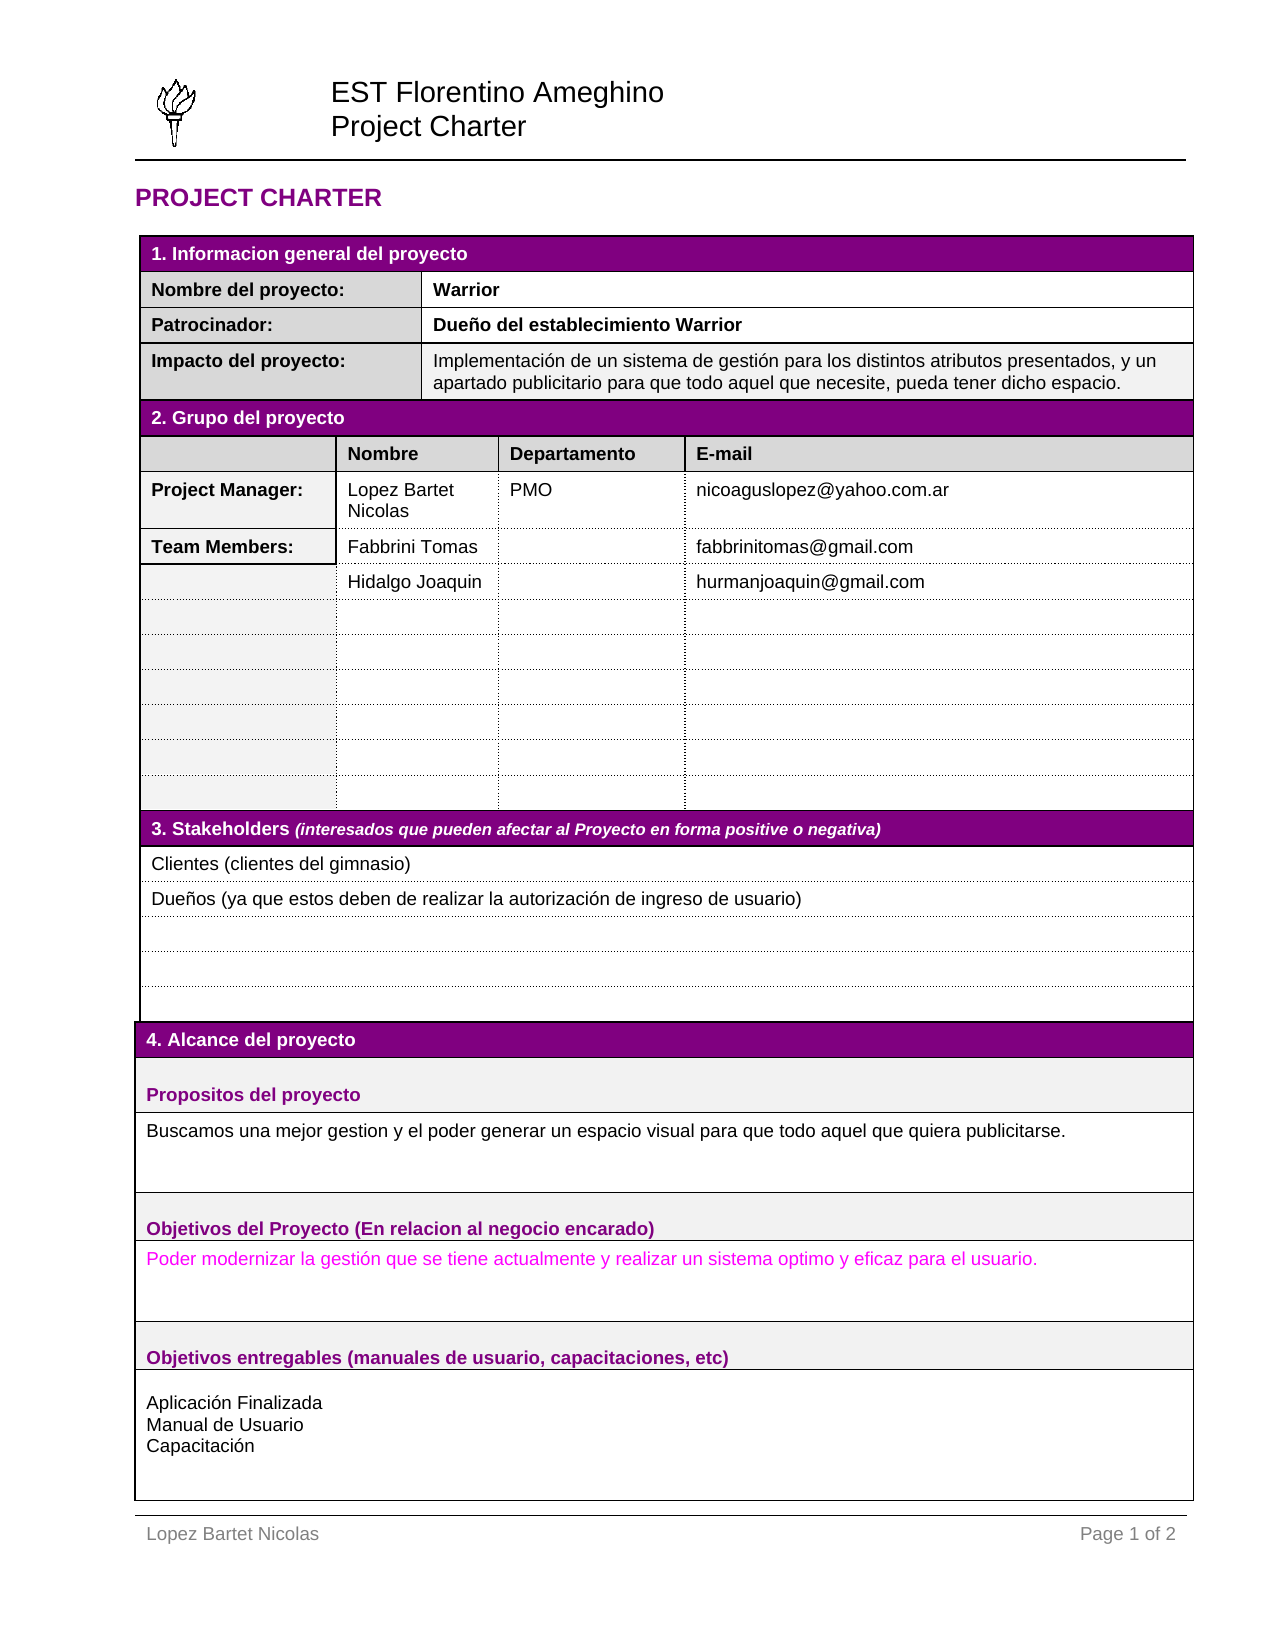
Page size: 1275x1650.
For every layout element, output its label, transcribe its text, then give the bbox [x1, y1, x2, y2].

table_cell Fabbrini Tomas [337, 528, 498, 563]
table_cell [498, 563, 685, 599]
table_cell nicoaguslopez@yahoo.com.ar [685, 472, 1193, 528]
table_cell Warrior [422, 272, 1193, 306]
table_cell [135, 435, 139, 471]
table_cell [336, 634, 498, 669]
table_cell [685, 704, 1193, 739]
table_cell [135, 986, 139, 1021]
table_cell E-mail [686, 437, 1193, 471]
table_header [135, 235, 139, 271]
table_cell Project Manager: [141, 472, 335, 528]
table_cell [336, 669, 498, 704]
table_cell [498, 528, 685, 563]
table_cell 2. Grupo del proyecto [141, 401, 1193, 435]
table_cell [685, 599, 1193, 634]
table_cell [685, 739, 1193, 774]
table_header 1. Informacion general del proyecto [141, 237, 1193, 271]
table_cell Propositos del proyecto [136, 1058, 1193, 1112]
table_cell Clientes (clientes del gimnasio) [141, 847, 1193, 881]
subtitle PROJECT CHARTER [135, 182, 1140, 211]
table_cell [141, 775, 336, 809]
table_cell [135, 306, 139, 342]
table_cell [135, 342, 139, 399]
table_cell [141, 437, 335, 471]
table_cell [141, 599, 336, 634]
table_cell Aplicación Finalizada Manual de Usuario Capacitación [136, 1370, 1193, 1500]
table_cell [498, 704, 685, 739]
table_cell [141, 704, 336, 739]
table_cell Objetivos entregables (manuales de usuario, capacitaciones, etc) [136, 1322, 1193, 1369]
table_cell [135, 916, 139, 951]
table_cell [336, 775, 498, 809]
table_cell Departamento [499, 437, 684, 471]
table_cell [141, 634, 336, 669]
table_cell Patrocinador: [141, 308, 421, 342]
table_cell [498, 669, 685, 704]
table_cell [685, 634, 1193, 669]
table_cell [135, 599, 139, 634]
table_cell Impacto del proyecto: [141, 344, 421, 399]
table_cell Buscamos una mejor gestion y el poder generar un espacio visual para que todo aquel que quiera publicitarse. [136, 1113, 1193, 1192]
table_cell [135, 563, 139, 599]
table_cell [141, 669, 336, 704]
table_cell Dueño del establecimiento Warrior [422, 308, 1193, 342]
table_cell [336, 599, 498, 634]
table_cell [135, 399, 139, 435]
table_cell [141, 986, 1193, 1021]
table_cell [141, 565, 336, 599]
table_cell [135, 669, 139, 704]
table_cell [141, 739, 336, 774]
table_cell [498, 634, 685, 669]
table_cell [685, 775, 1193, 809]
table_cell Objetivos del Proyecto (En relacion al negocio encarado) [136, 1193, 1193, 1240]
table_cell [135, 951, 139, 986]
table_cell [135, 634, 139, 669]
table_cell [135, 471, 139, 528]
table_cell [685, 669, 1193, 704]
table_cell [336, 704, 498, 739]
table_cell [498, 775, 685, 809]
table_cell Poder modernizar la gestión que se tiene actualmente y realizar un sistema optimo y eficaz para el usuario. [136, 1241, 1193, 1321]
table_cell Nombre del proyecto: [141, 272, 421, 306]
table_cell [135, 739, 139, 774]
table_cell Dueños (ya que estos deben de realizar la autorización de ingreso de usuario) [141, 881, 1193, 916]
table_cell 3. Stakeholders (interesados que pueden afectar al Proyecto en forma positive o negativa) [141, 811, 1193, 845]
table_cell PMO [498, 472, 685, 528]
table_cell [336, 739, 498, 774]
table_cell [498, 599, 685, 634]
table_cell [141, 916, 1193, 951]
table_cell Implementación de un sistema de gestión para los distintos atributos presentados, y un apartado publicitario para que todo aquel que necesite, pueda tener dicho espacio. [422, 344, 1193, 399]
table_cell fabbrinitomas@gmail.com [685, 528, 1193, 563]
table_cell Lopez Bartet Nicolas [337, 472, 498, 528]
table_cell [498, 739, 685, 774]
table_cell Team Members: [141, 529, 335, 563]
table_cell [135, 845, 139, 881]
table_cell [135, 881, 139, 916]
table_cell [135, 704, 139, 739]
table_cell [141, 951, 1193, 986]
table_cell Hidalgo Joaquin [336, 563, 498, 599]
table_cell [135, 810, 139, 845]
table_cell [135, 528, 139, 563]
table_cell [135, 271, 139, 306]
table_cell 4. Alcance del proyecto [136, 1023, 1193, 1057]
table_cell hurmanjoaquin@gmail.com [685, 563, 1193, 599]
table_cell Nombre [337, 437, 498, 471]
table_cell [135, 775, 139, 809]
